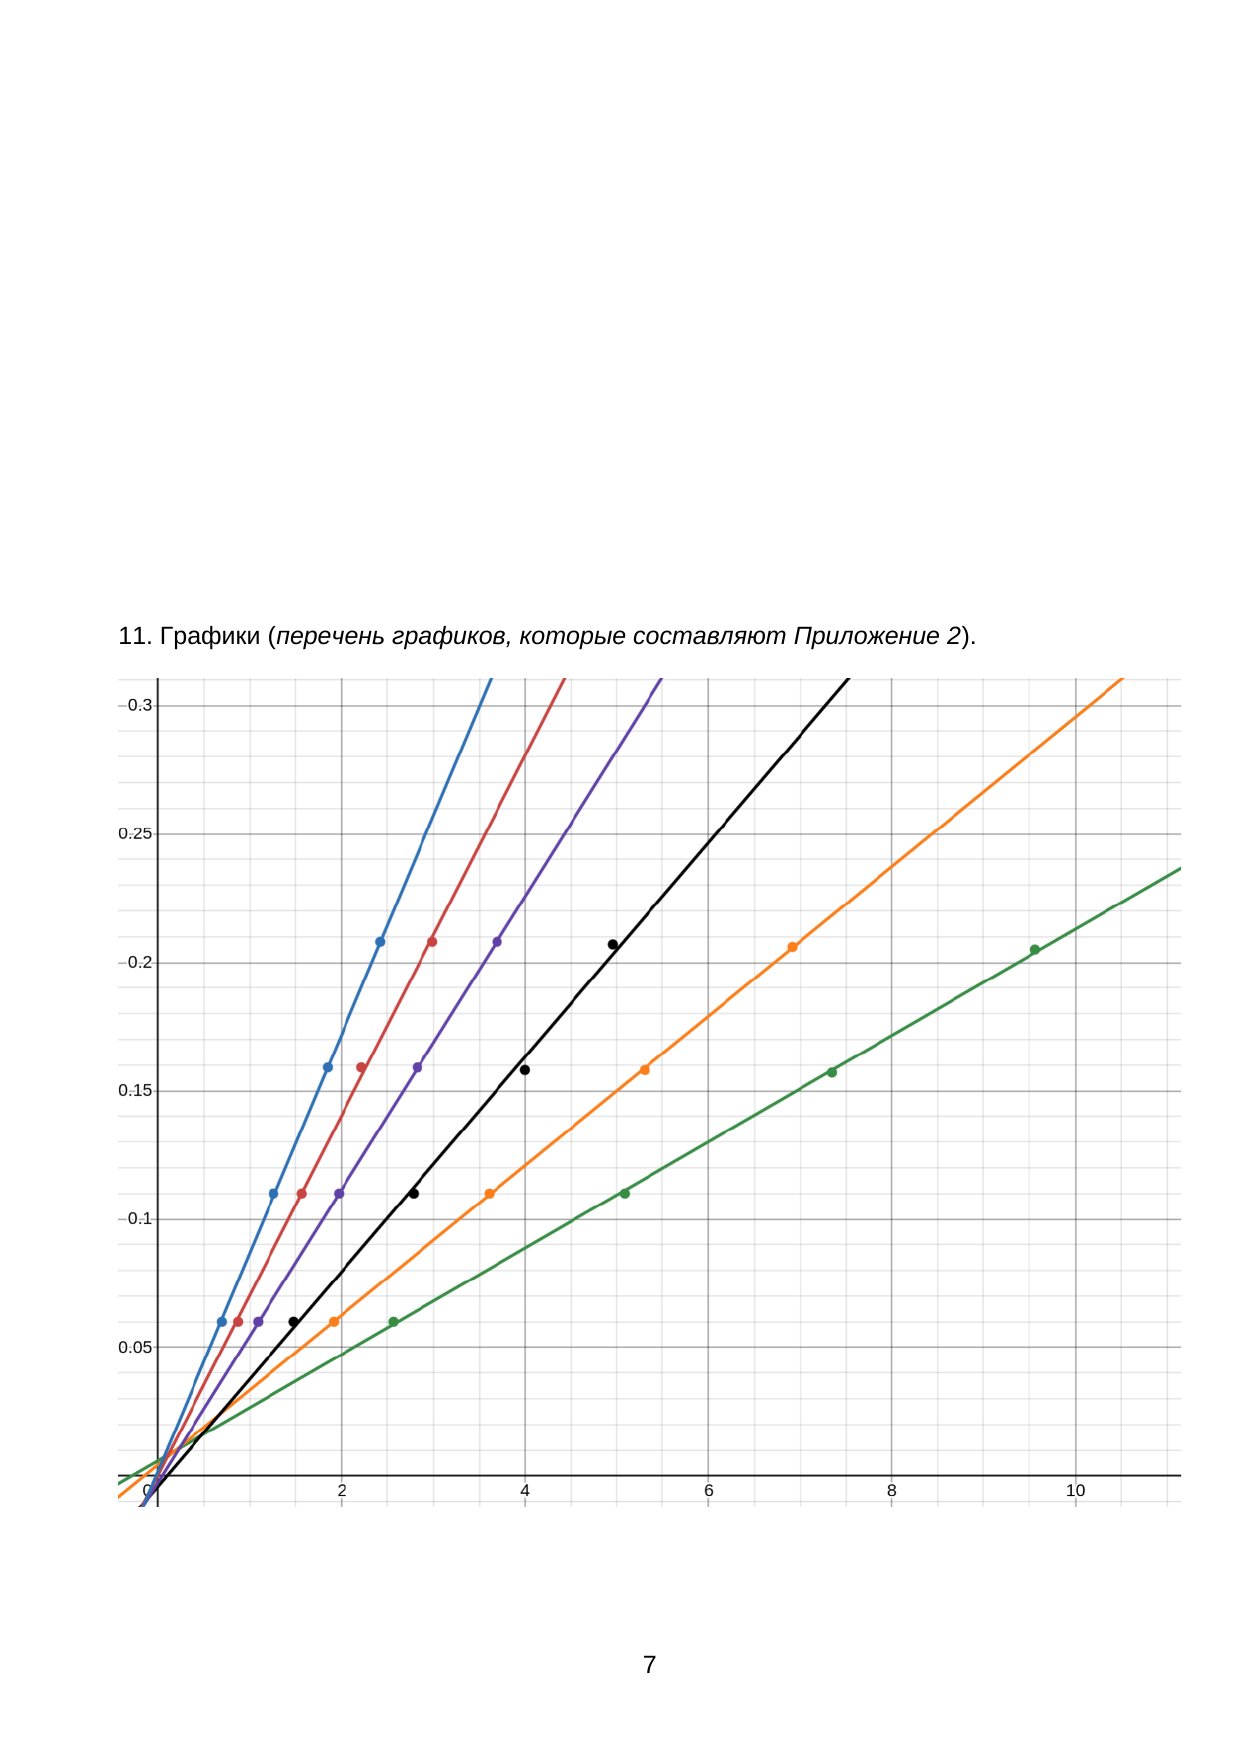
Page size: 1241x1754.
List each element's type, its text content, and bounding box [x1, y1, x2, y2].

text 11. Графики (перечень графиков, которые составляют Приложение 2). [118, 621, 1181, 650]
picture [118, 678, 1182, 1507]
